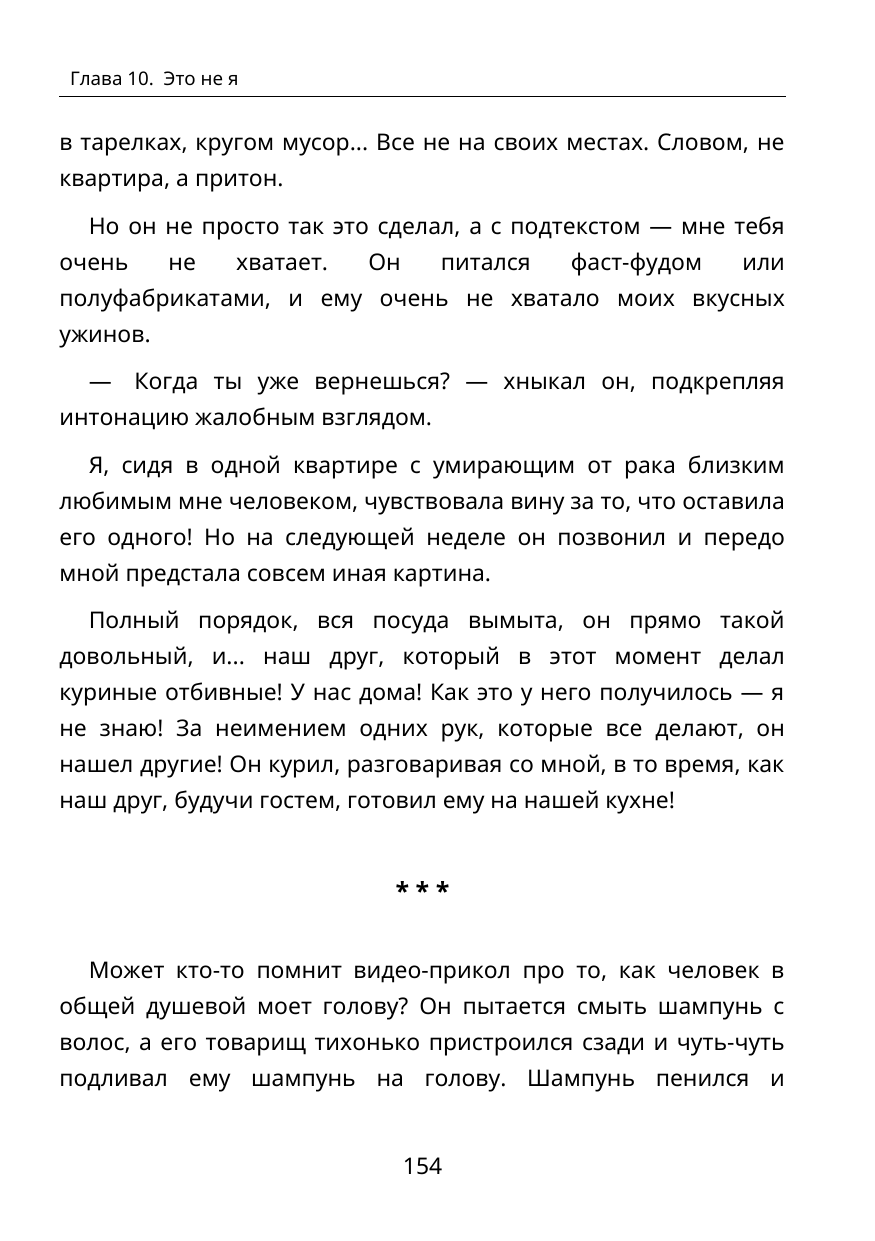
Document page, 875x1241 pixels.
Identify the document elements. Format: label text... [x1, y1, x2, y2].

text Может кто-то помнит видео-прикол про то, как человек в общей душевой моет голову? Он пытается смыть шампунь с волос, а его товарищ тихонько пристроился сзади и чуть-чуть подливал ему шампунь на голову. Шампунь пенился и [59, 954, 786, 1093]
list Когда ты уже вернешься? — хныкал он, подкрепляя интонацию жалобным взглядом. [59, 365, 786, 432]
text в тарелках, кругом мусор... Все не на своих местах. Словом, не квартира, а притон. [59, 126, 786, 193]
text Я, сидя в одной квартире с умирающим от рака близким любимым мне человеком, чувствовала вину за то, что оставила его одного! Но на следующей неделе он позвонил и передо мной предстала совсем иная картина. [59, 449, 786, 588]
text Но он не просто так это сделал, а с подтекстом — мне тебя очень не хватает. Он питался фаст-фудом или полуфабрикатами, и ему очень не хватало моих вкусных ужинов. [59, 210, 786, 349]
text Полный порядок, вся посуда вымыта, он прямо такой довольный, и... наш друг, который в этот момент делал куриные отбивные! У нас дома! Как это у него получилось — я не знаю! За неимением одних рук, которые все делают, он нашел другие! Он курил, разговаривая со мной, в то время, как наш друг, будучи гостем, готовил ему на нашей кухне! [59, 604, 786, 815]
subtitle * * * [59, 873, 786, 907]
